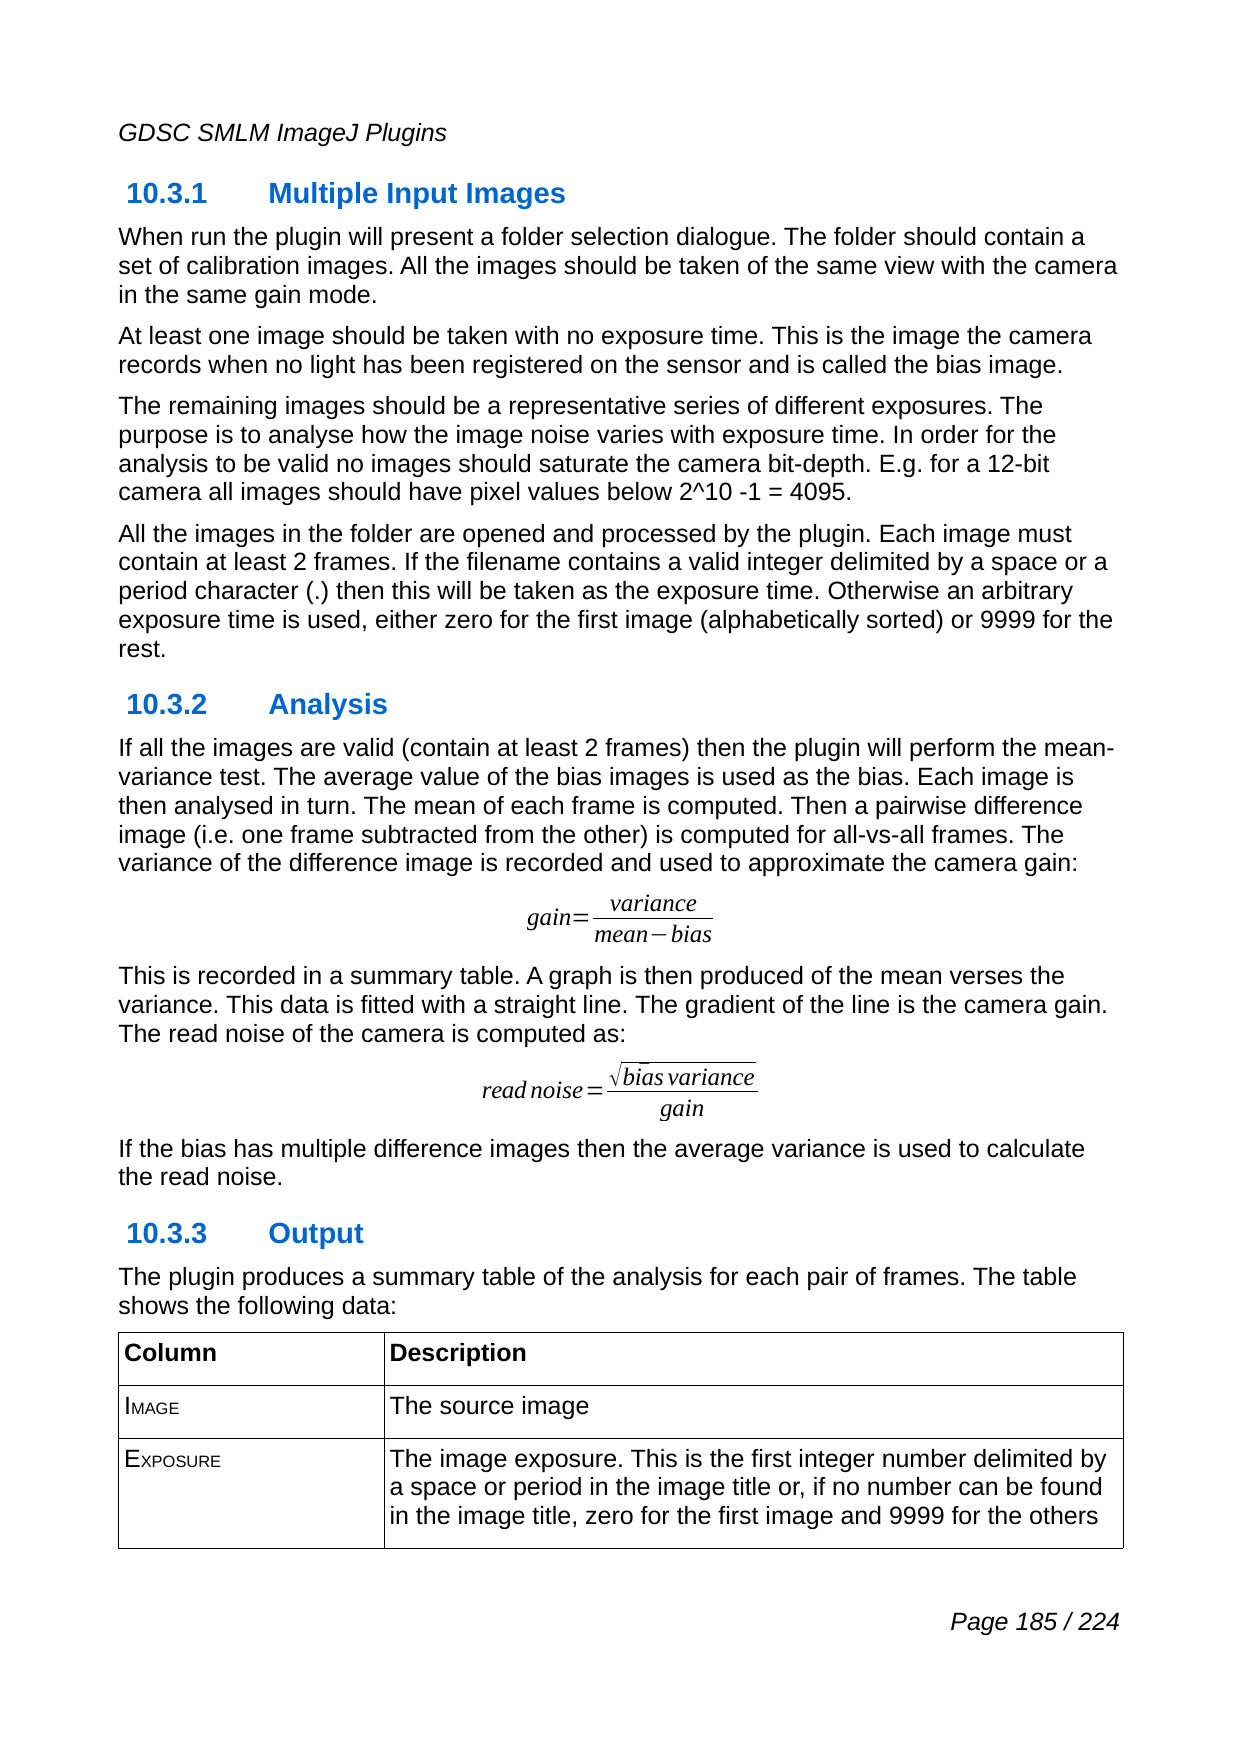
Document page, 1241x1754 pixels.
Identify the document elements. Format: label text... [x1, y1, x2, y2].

table_header Column [119, 1333, 384, 1385]
text The plugin produces a summary table of the analysis for each pair of frames. The table shows the following data: [118, 1262, 1122, 1319]
table_cell The image exposure. This is the first integer number delimited by a space or period in the image title or, if no number can be found in the image title, zero for the first image and 9999 for the others [385, 1439, 1123, 1548]
subtitle Analysis [118, 687, 1122, 721]
subtitle Output [118, 1216, 1122, 1249]
text This is recorded in a summary table. A graph is then produced of the mean verses the variance. This data is fitted with a straight line. The gradient of the line is the camera gain. The read noise of the camera is computed as: [118, 961, 1122, 1047]
text The remaining images should be a representative series of different exposures. The purpose is to analyse how the image noise varies with exposure time. In order for the analysis to be valid no images should saturate the camera bit-depth. E.g. for a 12-bit camera all images should have pixel values below 2^10 -1 = 4095. [118, 391, 1122, 506]
text At least one image should be taken with no exposure time. This is the image the camera records when no light has been registered on the sensor and is called the bias image. [118, 321, 1122, 379]
table_cell Exposure [119, 1439, 384, 1548]
subtitle Multiple Input Images [118, 176, 1122, 210]
table_cell The source image [385, 1386, 1123, 1438]
text When run the plugin will present a folder selection dialogue. The folder should contain a set of calibration images. All the images should be taken of the same view with the camera in the same gain mode. [118, 222, 1122, 309]
text If all the images are valid (contain at least 2 frames) then the plugin will perform the mean-variance test. The average value of the bias images is used as the bias. Each image is then analysed in turn. The mean of each frame is computed. Then a pairwise difference image (i.e. one frame subtracted from the other) is computed for all-vs-all frames. The variance of the difference image is recorded and used to approximate the camera gain: [118, 733, 1122, 877]
text If the bias has multiple difference images then the average variance is used to calculate the read noise. [118, 1133, 1122, 1191]
table_cell Image [119, 1386, 384, 1438]
table_header Description [385, 1333, 1123, 1385]
text All the images in the folder are opened and processed by the plugin. Each image must contain at least 2 frames. If the filename contains a valid integer delimited by a space or a period character (.) then this will be taken as the exposure time. Otherwise an arbitrary exposure time is used, either zero for the first image (alphabetically sorted) or 9999 for the rest. [118, 519, 1122, 662]
